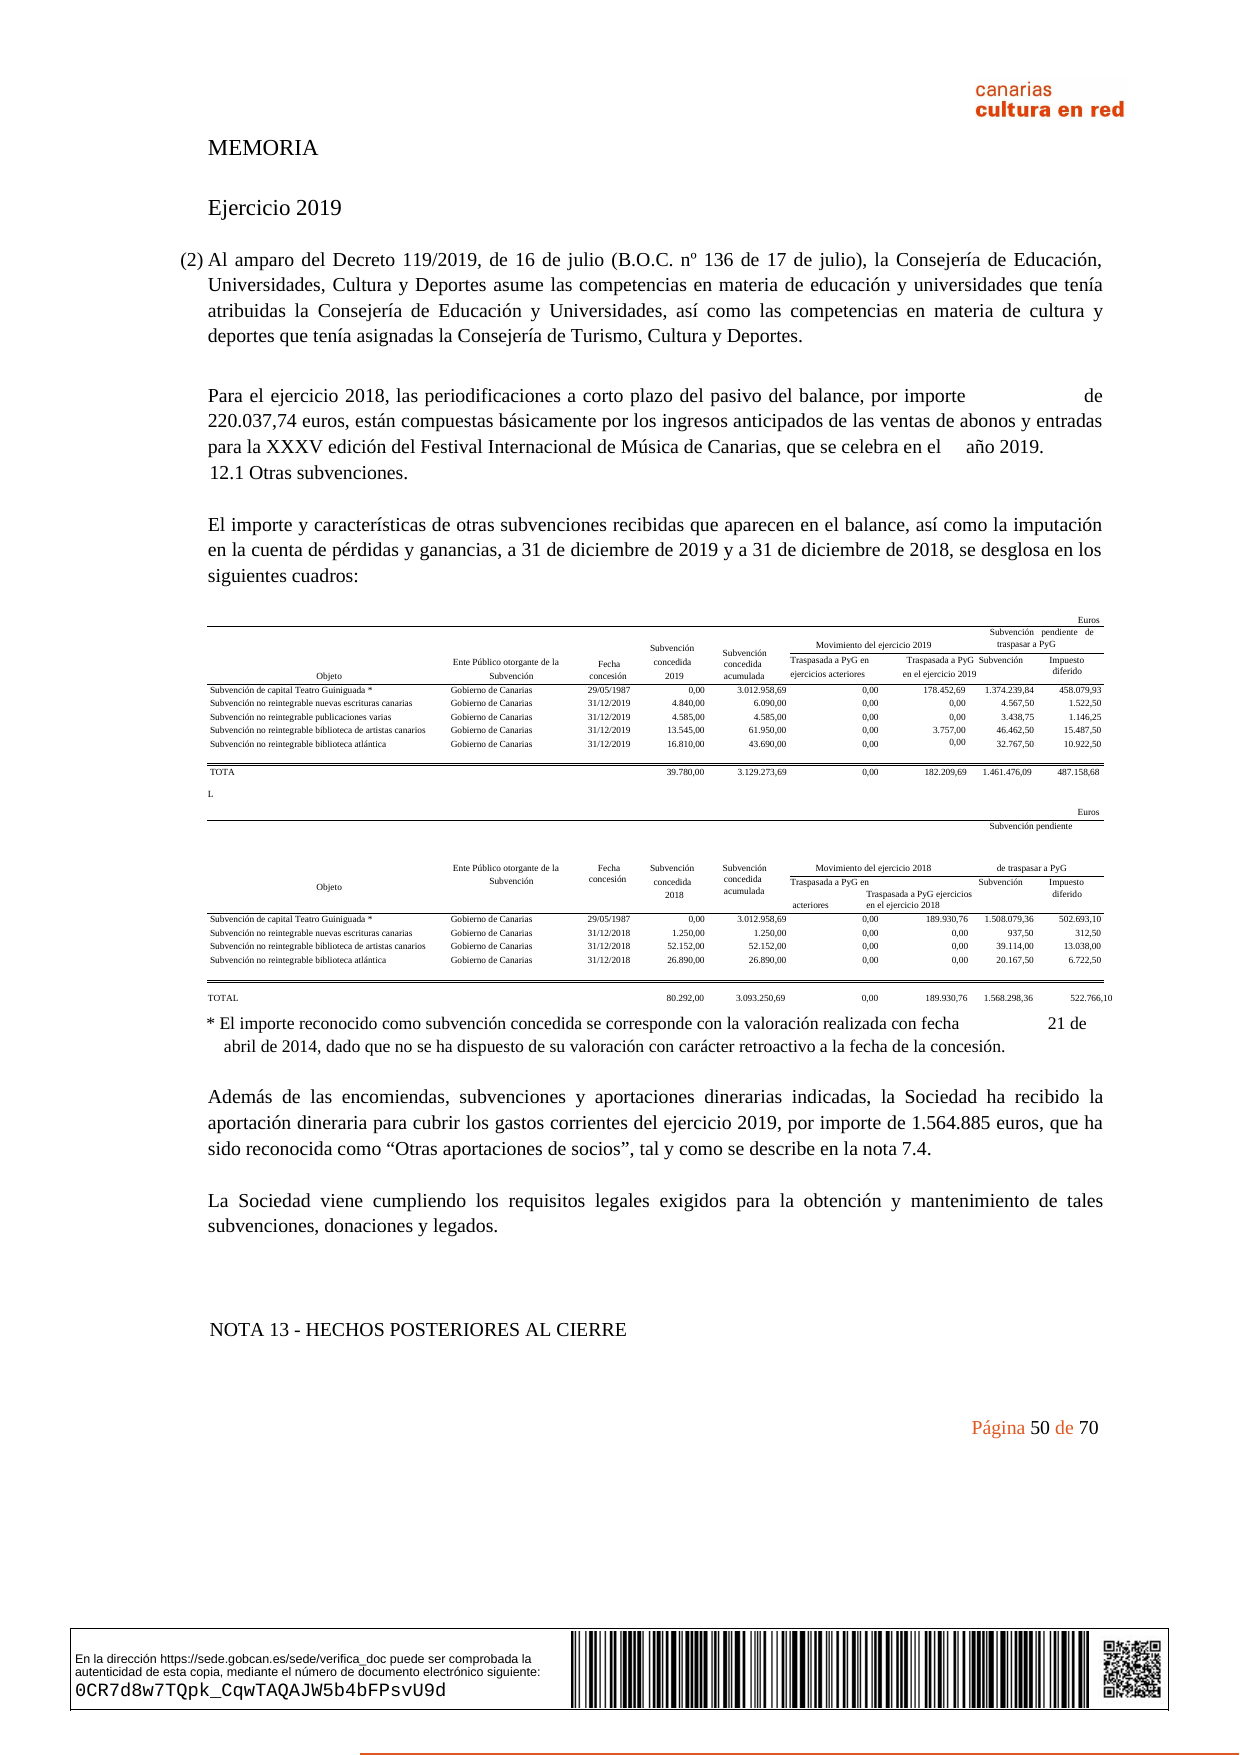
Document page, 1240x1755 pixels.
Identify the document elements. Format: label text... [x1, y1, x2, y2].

table_cell 0,00 1.250,00 52.152,00 26.890,00 [650, 914, 722, 979]
text TOTAL 80.292,00 3.093.250,69 0,00 189.930,76 1.568.298,36 522.766,10 [208, 983, 1117, 1005]
text NOTA 13 - HECHOS POSTERIORES AL CIERRE [209, 1318, 1117, 1341]
table_cell Traspasada a PyG en Traspasada a PyG ejercicios acteriores en el ejercicio 2018 [790, 877, 978, 913]
table_cell 3.012.958,69 1.250,00 52.152,00 26.890,00 [723, 914, 790, 979]
table_header Fecha concesión [588, 627, 650, 683]
table_cell de traspasar a PyG [979, 863, 1103, 876]
table_cell 3.129.273,69 [723, 766, 790, 820]
table_cell Subvención pendiente [979, 821, 1103, 862]
text * El importe reconocido como subvención concedida se corresponde con la valoración realizada con fecha 21 de abril de 2014, dado que no se ha dispuesto de su valoración con carácter retroactivo a la fecha de la concesión. [206, 1013, 1117, 1056]
table_cell Ente Público otorgante de la Subvención [451, 863, 587, 913]
table_cell 39.780,00 [650, 766, 722, 820]
table_cell Subvención concedida 2018 [650, 863, 722, 913]
table_header Objeto [207, 627, 451, 683]
table_cell Subvención de capital Teatro Guiniguada * Subvención no reintegrable nuevas escrituras canarias Subvención no reintegrable biblioteca de artistas canarios Subvención no reintegrable biblioteca atlántica [207, 914, 451, 979]
table_cell Impuesto diferido [1049, 654, 1103, 683]
table_cell Fecha concesión [588, 863, 650, 913]
table_cell Subvención concedida acumulada [723, 863, 790, 913]
table_cell 182.209,69 [924, 766, 978, 820]
text La Sociedad viene cumpliendo los requisitos legales exigidos para la obtención y mantenimiento de tales subvenciones, donaciones y legados. [208, 1188, 1104, 1237]
table_cell [207, 821, 451, 862]
text Además de las encomiendas, subvenciones y aportaciones dinerarias indicadas, la Sociedad ha recibido la aportación dineraria para cubrir los gastos corrientes del ejercicio 2019, por importe de 1.564.885 euros, que ha sido reconocida como “Otras aportaciones de socios”, tal y como se describe en la nota 7.4. [208, 1085, 1104, 1159]
table_cell [723, 821, 790, 862]
list Al amparo del Decreto 119/2019, de 16 de julio (B.O.C. nº 136 de 17 de julio), la Consejería de Educación, Universidades, Cultura y Deportes asume las competencias en materia de educación y universidades que tenía atribuidas la Consejería de Educación y Universidades, así como las competencias en materia de cultura y deportes que tenía asignadas la Consejería de Turismo, Cultura y Deportes. [180, 248, 1104, 347]
table_cell 29/05/1987 31/12/2018 31/12/2018 31/12/2018 [588, 914, 650, 979]
table_header Ente Público otorgante de la Subvención [451, 627, 587, 683]
table_cell 458.079,93 1.522,50 1.146,25 15.487,50 10.922,50 [1049, 685, 1103, 763]
table_cell [924, 821, 978, 862]
table_cell TOTAL [207, 766, 451, 820]
table_cell Movimiento del ejercicio 2018 [790, 863, 978, 876]
table_cell 0,00 0,00 0,00 0,00 [790, 914, 923, 979]
table_cell [588, 766, 650, 820]
text 12.1 Otras subvenciones. [209, 461, 1117, 484]
table_cell [451, 766, 587, 820]
table_header Subvención concedida acumulada [723, 627, 790, 683]
table_cell Subvención [979, 654, 1049, 683]
table_cell Gobierno de Canarias Gobierno de Canarias Gobierno de Canarias Gobierno de Canarias Gobierno de Canarias [451, 685, 587, 763]
table_header Movimiento del ejercicio 2019 [790, 627, 978, 653]
table_cell 1.508.079,36 937,50 39.114,00 20.167,50 [979, 914, 1049, 979]
table_cell [790, 821, 923, 862]
text Para el ejercicio 2018, las periodificaciones a corto plazo del pasivo del balance, por importe de 220.037,74 euros, están compuestas básicamente por los ingresos anticipados de las ventas de abonos y entradas para la XXXV edición del Festival Internacional de Música de Canarias, que se celebra en el año 2019. [208, 384, 1104, 458]
table_cell 3.012.958,69 6.090,00 4.585,00 61.950,00 43.690,00 [723, 685, 790, 763]
table_header Subvención concedida 2019 [650, 627, 722, 683]
table_cell 0,00 4.840,00 4.585,00 13.545,00 16.810,00 [650, 685, 722, 763]
table_cell 502.693,10 312,50 13.038,00 6.722,50 [1049, 914, 1103, 979]
table_cell 487.158,68 Euros [1049, 766, 1103, 820]
text El importe y características de otras subvenciones recibidas que aparecen en el balance, así como la imputación en la cuenta de pérdidas y ganancias, a 31 de diciembre de 2019 y a 31 de diciembre de 2018, se desglosa en los siguientes cuadros: [208, 513, 1104, 587]
table_cell Subvención [979, 877, 1049, 913]
table_cell 1.374.239,84 4.567,50 3.438,75 46.462,50 32.767,50 [979, 685, 1049, 763]
table_cell Impuesto diferido [1049, 877, 1103, 913]
table_cell Gobierno de Canarias Gobierno de Canarias Gobierno de Canarias Gobierno de Canarias [451, 914, 587, 979]
table_cell 189.930,76 0,00 0,00 0,00 [924, 914, 978, 979]
table_cell [650, 821, 722, 862]
table_cell Objeto [207, 863, 451, 913]
table_cell 0,00 0,00 0,00 0,00 0,00 [790, 685, 923, 763]
text Euros [208, 614, 1099, 625]
table_cell [451, 821, 587, 862]
table_cell 29/05/1987 31/12/2019 31/12/2019 31/12/2019 31/12/2019 [588, 685, 650, 763]
table_cell 0,00 [790, 766, 923, 820]
table_cell [588, 821, 650, 862]
table_cell 178.452,69 0,00 0,00 3.757,00 0,00 [924, 685, 978, 763]
table_cell Traspasada a PyG en Traspasada a PyG ejercicios acteriores en el ejercicio 2019 [790, 654, 978, 683]
table_cell 1.461.476,09 [979, 766, 1049, 820]
table_header Subvención pendiente de traspasar a PyG [979, 627, 1103, 653]
table_cell Subvención de capital Teatro Guiniguada * Subvención no reintegrable nuevas escrituras canarias Subvención no reintegrable publicaciones varias Subvención no reintegrable biblioteca de artistas canarios Subvención no reintegrable biblioteca atlántica [207, 685, 451, 763]
